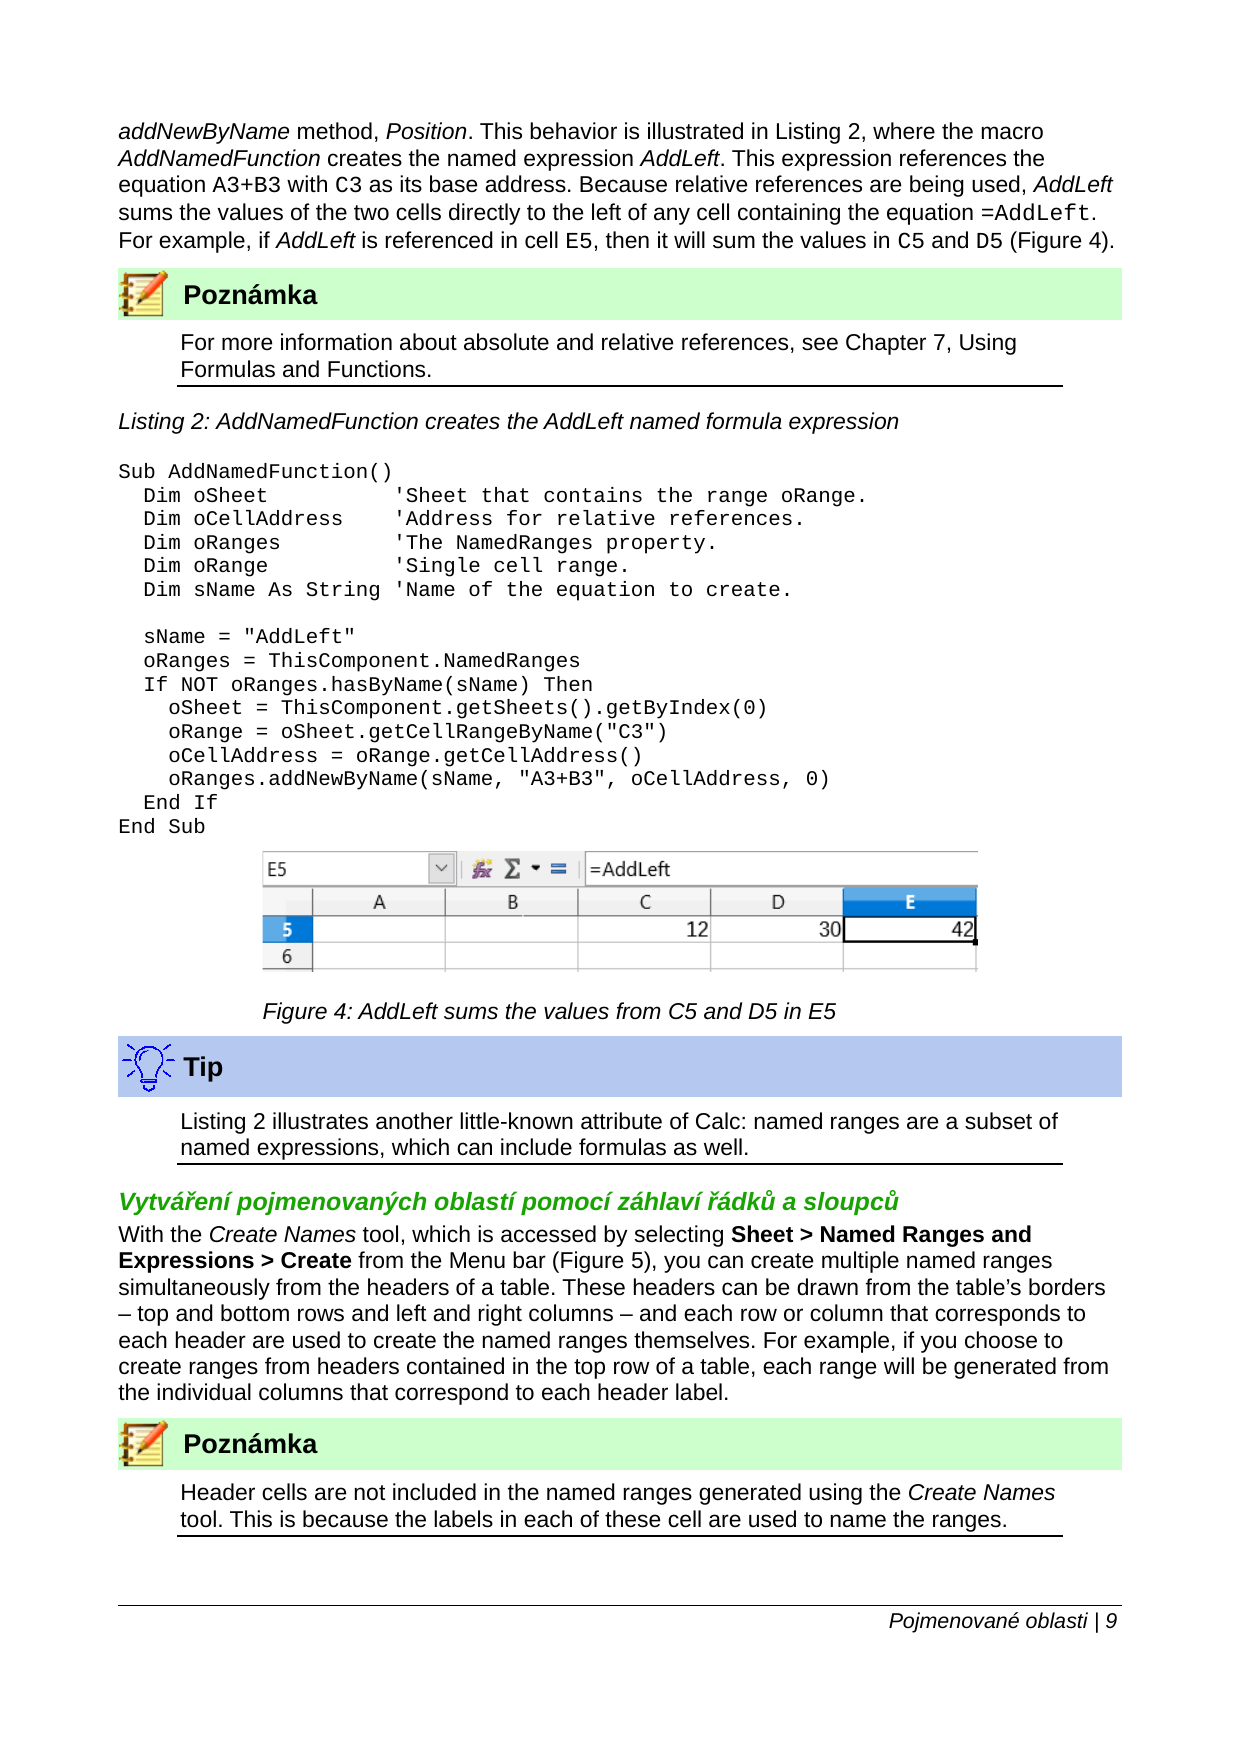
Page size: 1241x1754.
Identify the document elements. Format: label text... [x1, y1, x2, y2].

text oCellAddress = oRange.getCellAddress() [118, 745, 1122, 768]
text For more information about absolute and relative references, see Chapter 7, Using Formulas and Functions. [177, 326, 1063, 385]
text End Sub [118, 816, 1122, 839]
text Figure 4: AddLeft sums the values from C5 and D5 in E5 [262, 972, 978, 1024]
text End If [118, 792, 1122, 816]
text oSheet = ThisComponent.getSheets().getByIndex(0) [118, 697, 1122, 721]
text Dim oSheet 'Sheet that contains the range oRange. [118, 484, 1122, 508]
picture [119, 1036, 179, 1096]
text oRanges.addNewByName(sName, "A3+B3", oCellAddress, 0) [118, 768, 1122, 792]
text sName = "AddLeft" [118, 626, 1122, 650]
text Dim oCellAddress 'Address for relative references. [118, 508, 1122, 532]
subtitle Tip [118, 1036, 1122, 1097]
text Dim oRange 'Single cell range. [118, 556, 1122, 579]
text Header cells are not included in the named ranges generated using the Create Names tool. This is because the labels in each of these cell are used to name the ranges. [177, 1476, 1063, 1535]
text Listing 2: AddNamedFunction creates the AddLeft named formula expression [118, 408, 1122, 434]
text Dim sName As String 'Name of the equation to create. [118, 579, 1122, 603]
subtitle Poznámka [118, 268, 1122, 320]
text Listing 2 illustrates another little-known attribute of Calc: named ranges are a subset of named expressions, which can include formulas as well. [177, 1104, 1063, 1163]
text With the Create Names tool, which is accessed by selecting Sheet > Named Ranges and Expressions > Create from the Menu bar (Figure 5), you can create multiple named ranges simultaneously from the headers of a table. These headers can be drawn from the table’s borders – top and bottom rows and left and right columns – and each row or column that corresponds to each header are used to create the named ranges themselves. For example, if you choose to create ranges from headers contained in the top row of a table, each range will be generated from the individual columns that correspond to each header label. [118, 1221, 1122, 1406]
text oRanges = ThisComponent.NamedRanges [118, 650, 1122, 674]
text oRange = oSheet.getCellRangeByName("C3") [118, 721, 1122, 745]
text addNewByName method, Position. This behavior is illustrated in Listing 2, where the macro AddNamedFunction creates the named expression AddLeft. This expression references the equation A3+B3 with C3 as its base address. Because relative references are being used, AddLeft sums the values of the two cells directly to the left of any cell containing the equation =AddLeft. For example, if AddLeft is referenced in cell E5, then it will sum the values in C5 and D5 (Figure 4). [118, 118, 1122, 256]
picture [119, 269, 170, 320]
picture [262, 851, 978, 972]
text Dim oRanges 'The NamedRanges property. [118, 532, 1122, 556]
subtitle Vytváření pojmenovaných oblastí pomocí záhlaví řádků a sloupců [118, 1186, 1122, 1215]
subtitle Poznámka [118, 1418, 1122, 1470]
text Sub AddNamedFunction() [118, 461, 1122, 484]
text If NOT oRanges.hasByName(sName) Then [118, 674, 1122, 697]
picture [119, 1419, 170, 1470]
